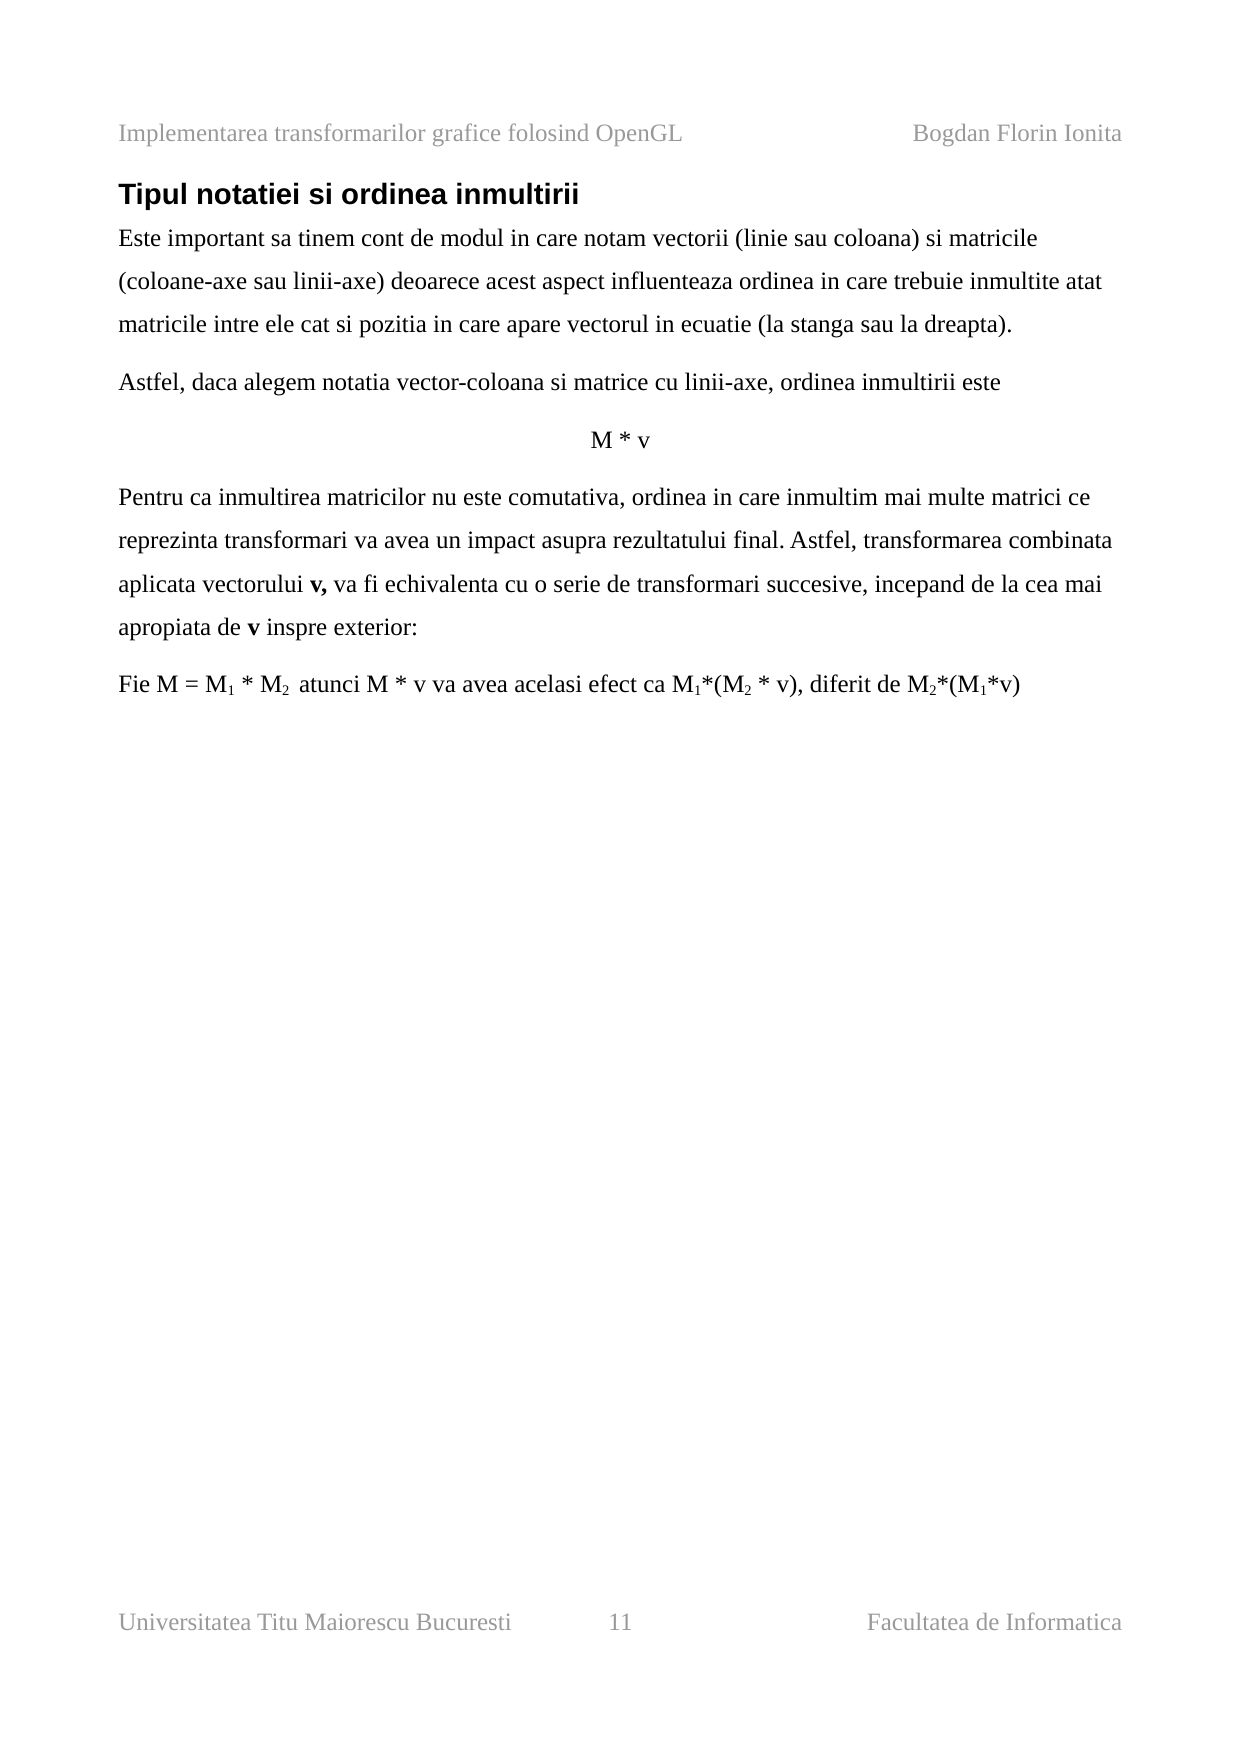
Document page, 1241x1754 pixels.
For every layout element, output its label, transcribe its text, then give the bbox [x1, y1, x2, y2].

text Pentru ca inmultirea matricilor nu este comutativa, ordinea in care inmultim mai multe matrici ce reprezinta transformari va avea un impact asupra rezultatului final. Astfel, transformarea combinata aplicata vectorului v, va fi echivalenta cu o serie de transformari succesive, incepand de la cea mai apropiata de v inspre exterior: [118, 482, 1122, 641]
text Este important sa tinem cont de modul in care notam vectorii (linie sau coloana) si matricile (coloane-axe sau linii-axe) deoarece acest aspect influenteaza ordinea in care trebuie inmultite atat matricile intre ele cat si pozitia in care apare vectorul in ecuatie (la stanga sau la dreapta). [118, 223, 1122, 338]
text Fie M = M1 * M2 atunci M * v va avea acelasi efect ca M1*(M2 * v), diferit de M2*(M1*v) [118, 669, 1122, 698]
text M * v [118, 425, 1122, 453]
subtitle Tipul notatiei si ordinea inmultirii [118, 177, 1122, 211]
text Astfel, daca alegem notatia vector-coloana si matrice cu linii-axe, ordinea inmultirii este [118, 367, 1122, 396]
